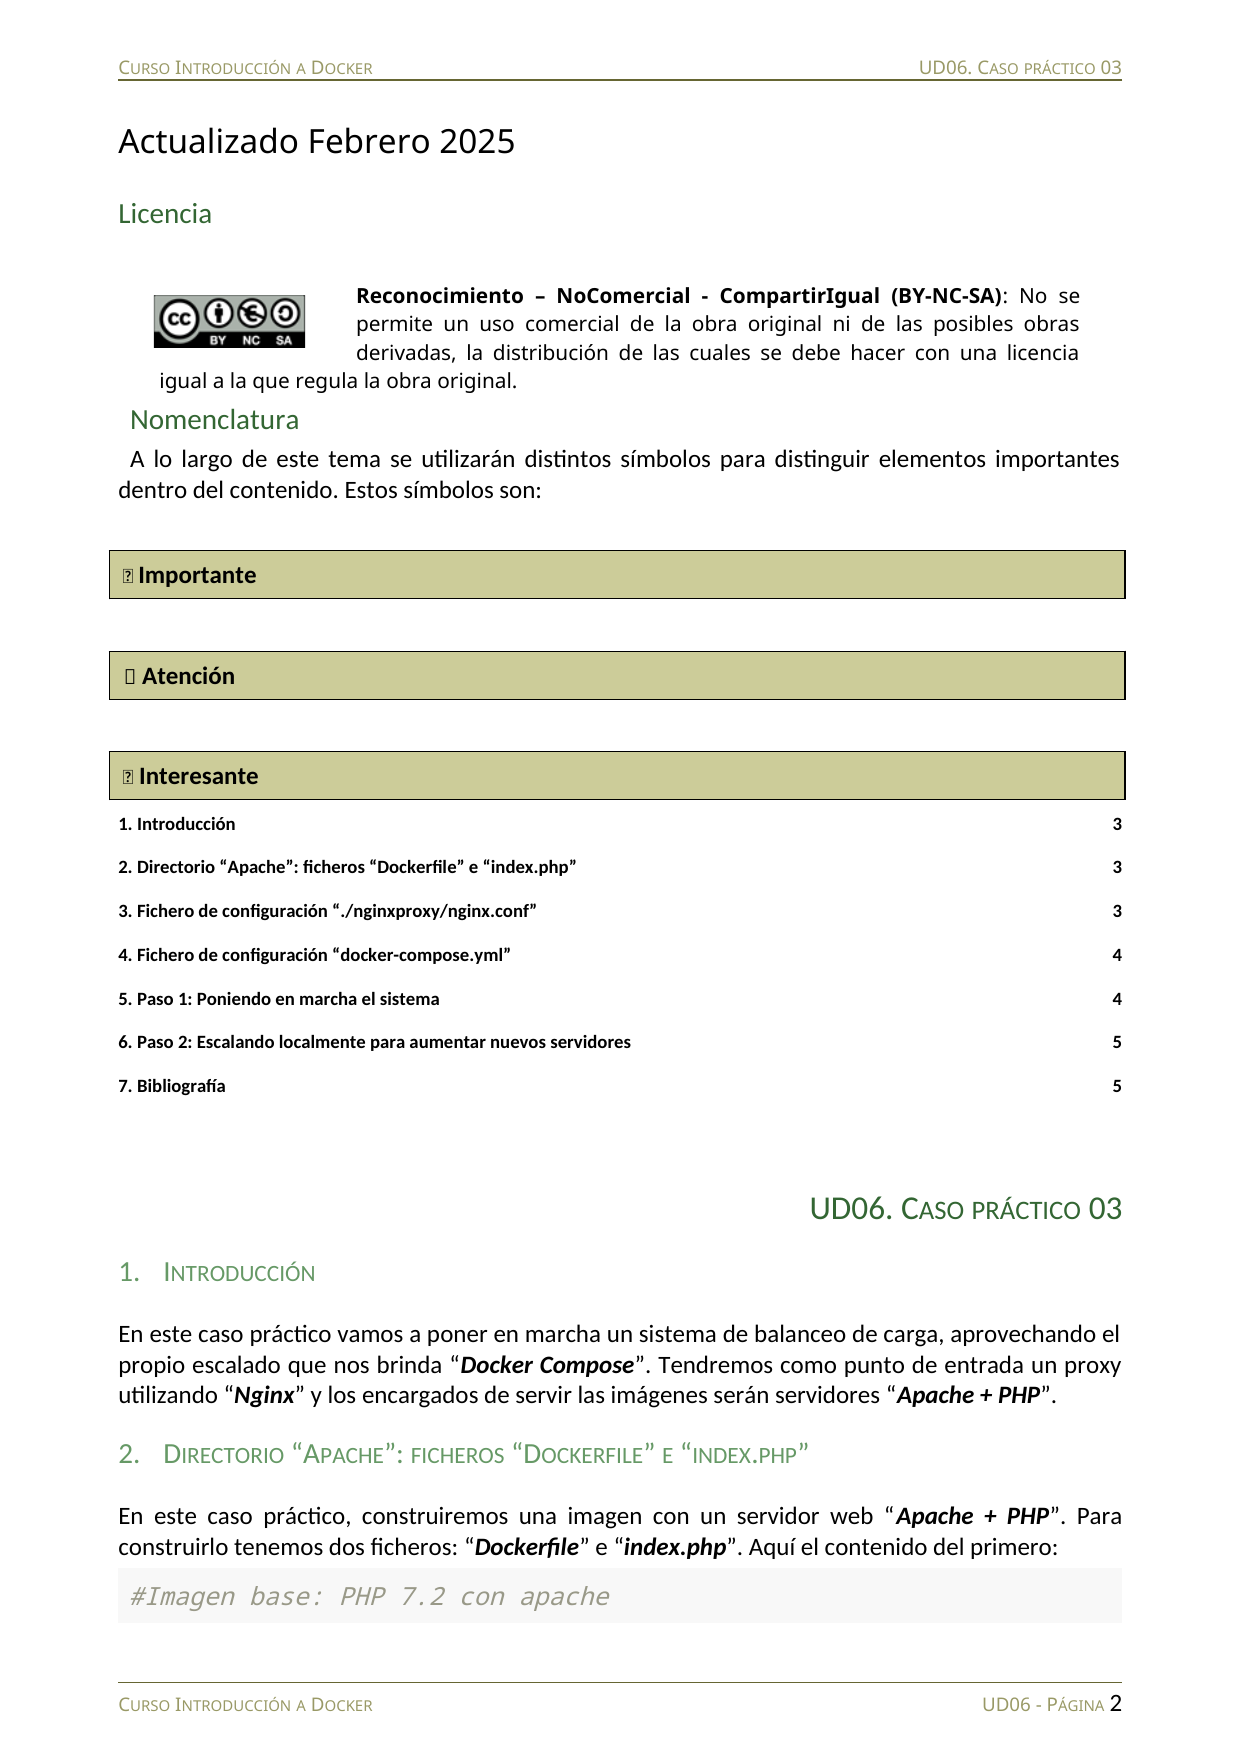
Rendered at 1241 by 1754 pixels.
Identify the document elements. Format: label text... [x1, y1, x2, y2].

text UD06. Caso práctico 03 [118, 1187, 1122, 1228]
text En este caso práctico vamos a poner en marcha un sistema de balanceo de carga, aprovechando el propio escalado que nos brinda “Docker Compose”. Tendremos como punto de entrada un proxy utilizando “Nginx” y los encargados de servir las imágenes serán servidores “Apache + PHP”. [118, 1318, 1122, 1410]
text 4. Fichero de configuración “docker-compose.yml” 4 [118, 943, 1122, 966]
text 7. Bibliografía 5 [118, 1074, 1122, 1097]
text 📖 Importante [110, 551, 1124, 598]
text Licencia [118, 196, 1122, 231]
text 6. Paso 2: Escalando localmente para aumentar nuevos servidores 5 [118, 1031, 1122, 1054]
text Nomenclatura [118, 401, 1122, 437]
subtitle Directorio “Apache”: ficheros “Dockerfile” e “index.php” [118, 1435, 1122, 1470]
text 5. Paso 1: Poniendo en marcha el sistema 4 [118, 987, 1122, 1010]
picture [153, 295, 306, 348]
text 2. Directorio “Apache”: ficheros “Dockerfile” e “index.php” 3 [118, 856, 1122, 879]
text ❕ Atención [110, 652, 1124, 699]
table_header #Imagen base: PHP 7.2 con apache [118, 1568, 1122, 1623]
text En este caso práctico, construiremos una imagen con un servidor web “Apache + PHP”. Para construirlo tenemos dos ficheros: “Dockerfile” e “index.php”. Aquí el contenido del primero: [118, 1501, 1122, 1562]
text 3. Fichero de configuración “./nginxproxy/nginx.conf” 3 [118, 899, 1122, 922]
text A lo largo de este tema se utilizarán distintos símbolos para distinguir elementos importantes dentro del contenido. Estos símbolos son: [118, 443, 1122, 504]
text 💬 Interesante [110, 752, 1124, 799]
text 1. Introducción 3 [118, 812, 1122, 835]
text Actualizado Febrero 2025 [118, 118, 1122, 163]
subtitle Introducción [118, 1253, 1122, 1288]
text Reconocimiento – NoComercial - CompartirIgual (BY-NC-SA): No se permite un uso comercial de la obra original ni de las posibles obras derivadas, la distribución de las cuales se debe hacer con una licencia igual a la que regula la obra original. [159, 281, 1080, 395]
